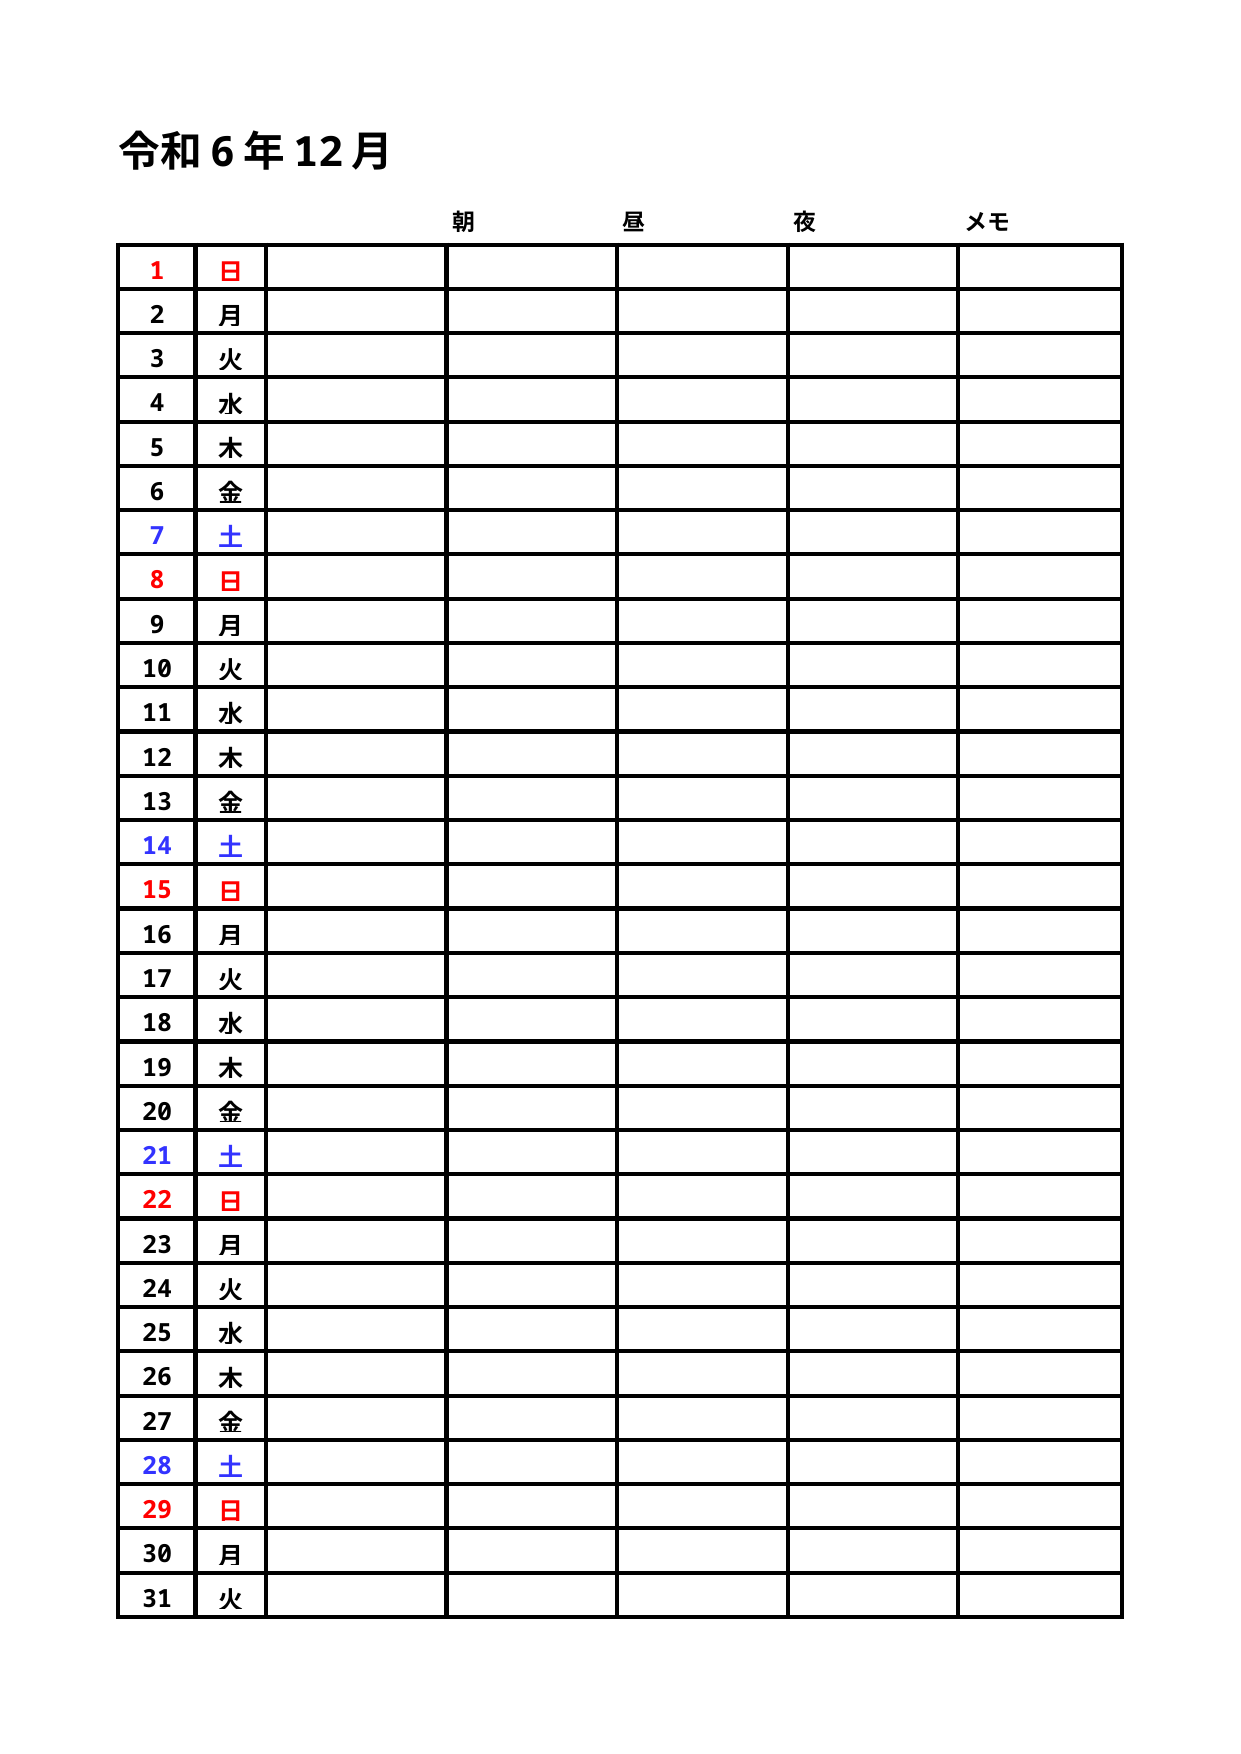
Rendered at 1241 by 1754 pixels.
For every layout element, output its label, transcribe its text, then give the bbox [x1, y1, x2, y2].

table_cell [268, 866, 444, 906]
table_cell [790, 1530, 956, 1571]
table_cell [790, 468, 956, 508]
table_cell 火 [198, 1265, 264, 1305]
table_cell [960, 1309, 1120, 1349]
table_header 昼 [617, 198, 788, 242]
table_cell [790, 645, 956, 685]
table_cell [268, 1132, 444, 1172]
table_cell [268, 955, 444, 995]
table_cell 5 [120, 424, 193, 464]
table_cell [449, 291, 615, 331]
table_cell [268, 1398, 444, 1438]
table_cell 26 [120, 1353, 193, 1393]
table_cell [960, 512, 1120, 552]
table_cell [268, 1088, 444, 1128]
table_cell [790, 1442, 956, 1482]
table_cell [268, 1486, 444, 1526]
table_cell [268, 1044, 444, 1083]
table_cell [790, 512, 956, 552]
table_cell [960, 247, 1120, 287]
table_cell 15 [120, 866, 193, 906]
table_cell [449, 1530, 615, 1571]
table_cell [619, 379, 786, 419]
table_cell 月 [198, 291, 264, 331]
table_cell 23 [120, 1221, 193, 1261]
table_cell [790, 1398, 956, 1438]
table_cell [790, 999, 956, 1039]
table_cell 14 [120, 822, 193, 862]
table_cell 水 [198, 379, 264, 419]
table_cell [449, 512, 615, 552]
table_cell 金 [198, 1398, 264, 1438]
table_cell [449, 1353, 615, 1393]
table_cell [960, 822, 1120, 862]
table_cell [268, 1442, 444, 1482]
table_cell [619, 601, 786, 641]
table_header 夜 [788, 198, 958, 242]
table_cell [790, 247, 956, 287]
table_cell [960, 424, 1120, 464]
table_cell [619, 1398, 786, 1438]
table_cell [960, 734, 1120, 774]
table_cell [449, 335, 615, 375]
table_cell 月 [198, 1221, 264, 1261]
table_cell [449, 247, 615, 287]
table_cell 日 [198, 1486, 264, 1526]
table_cell [960, 778, 1120, 818]
table_cell 31 [120, 1575, 193, 1615]
table_cell 3 [120, 335, 193, 375]
table_cell [268, 247, 444, 287]
table_cell [449, 689, 615, 729]
table_cell [449, 1088, 615, 1128]
table_cell [449, 1442, 615, 1482]
table_cell [790, 911, 956, 951]
table_cell 木 [198, 424, 264, 464]
table_cell [960, 1442, 1120, 1482]
table_cell [619, 1486, 786, 1526]
table_cell [449, 645, 615, 685]
table_cell [790, 335, 956, 375]
table_cell 30 [120, 1530, 193, 1571]
table_cell [790, 866, 956, 906]
table_cell [619, 1309, 786, 1349]
table_cell 28 [120, 1442, 193, 1482]
table_cell [960, 379, 1120, 419]
table_cell [790, 291, 956, 331]
table_cell 土 [198, 1132, 264, 1172]
table_cell 24 [120, 1265, 193, 1305]
table_cell 金 [198, 778, 264, 818]
table_cell [790, 822, 956, 862]
table_cell [960, 1265, 1120, 1305]
table_cell [960, 1575, 1120, 1615]
table_cell [268, 1265, 444, 1305]
table_cell 7 [120, 512, 193, 552]
table_cell [268, 1575, 444, 1615]
table_cell [960, 999, 1120, 1039]
table_cell [960, 689, 1120, 729]
table_cell [619, 1221, 786, 1261]
table_cell [960, 1353, 1120, 1393]
table_cell 火 [198, 645, 264, 685]
table_cell [790, 556, 956, 597]
table_cell [960, 866, 1120, 906]
table_cell [268, 778, 444, 818]
table_cell [960, 1486, 1120, 1526]
table_cell [268, 1309, 444, 1349]
table_cell [268, 1176, 444, 1216]
table_cell [619, 1575, 786, 1615]
table_cell [268, 379, 444, 419]
table_cell 土 [198, 822, 264, 862]
table_cell 土 [198, 1442, 264, 1482]
table_cell [268, 468, 444, 508]
table_cell 11 [120, 689, 193, 729]
table_cell 10 [120, 645, 193, 685]
table_cell 水 [198, 999, 264, 1039]
table_cell [960, 911, 1120, 951]
table_cell [790, 379, 956, 419]
table_cell 13 [120, 778, 193, 818]
table_cell [960, 1530, 1120, 1571]
table_cell [268, 556, 444, 597]
table_cell 金 [198, 468, 264, 508]
table_cell [449, 379, 615, 419]
table_cell 日 [198, 556, 264, 597]
table_cell 木 [198, 734, 264, 774]
table_header 朝 [446, 198, 617, 242]
table_cell 月 [198, 1530, 264, 1571]
table_cell [449, 424, 615, 464]
table_cell [960, 1088, 1120, 1128]
table_cell [449, 1132, 615, 1172]
table_cell [790, 1353, 956, 1393]
table_cell [268, 734, 444, 774]
table_cell [268, 512, 444, 552]
table_cell [268, 645, 444, 685]
table_cell [619, 822, 786, 862]
table_cell [268, 1530, 444, 1571]
table_cell [449, 1221, 615, 1261]
table_cell [268, 1353, 444, 1393]
table_cell 17 [120, 955, 193, 995]
table_cell 土 [198, 512, 264, 552]
table_cell [960, 955, 1120, 995]
table_cell [268, 601, 444, 641]
table_header メモ [958, 198, 1122, 242]
table_cell [619, 247, 786, 287]
table_cell 日 [198, 1176, 264, 1216]
table_cell [960, 291, 1120, 331]
table_cell 29 [120, 1486, 193, 1526]
table_cell 4 [120, 379, 193, 419]
table_cell [960, 1132, 1120, 1172]
table_cell [790, 1176, 956, 1216]
table_cell [790, 1044, 956, 1083]
table_cell [619, 335, 786, 375]
table_cell [619, 866, 786, 906]
table_cell [619, 1265, 786, 1305]
table_cell 2 [120, 291, 193, 331]
table_cell [790, 1088, 956, 1128]
table_cell [449, 1486, 615, 1526]
table_cell [449, 556, 615, 597]
table_cell 12 [120, 734, 193, 774]
table_cell [449, 734, 615, 774]
table_cell [790, 778, 956, 818]
table_cell [960, 1176, 1120, 1216]
table_cell [619, 512, 786, 552]
table_cell [960, 335, 1120, 375]
table_cell [790, 689, 956, 729]
table_cell [449, 778, 615, 818]
table_cell 21 [120, 1132, 193, 1172]
table_cell [619, 424, 786, 464]
table_cell [268, 689, 444, 729]
table_cell 火 [198, 955, 264, 995]
table_cell [619, 778, 786, 818]
table_cell 22 [120, 1176, 193, 1216]
table_cell [268, 291, 444, 331]
table_cell 19 [120, 1044, 193, 1083]
table_cell [449, 1044, 615, 1083]
table_cell [790, 955, 956, 995]
table_cell [619, 291, 786, 331]
table_cell [790, 1486, 956, 1526]
table_cell 木 [198, 1353, 264, 1393]
table_cell [960, 1398, 1120, 1438]
table_cell [790, 1309, 956, 1349]
table_cell [449, 1176, 615, 1216]
table_cell [790, 424, 956, 464]
table_cell 16 [120, 911, 193, 951]
table_cell [960, 645, 1120, 685]
table_cell [790, 1221, 956, 1261]
table_cell [619, 645, 786, 685]
table_cell [960, 556, 1120, 597]
table_cell [960, 468, 1120, 508]
table_cell [960, 1221, 1120, 1261]
table_cell [619, 911, 786, 951]
table_cell [268, 335, 444, 375]
table_header [195, 198, 266, 242]
table_cell [268, 822, 444, 862]
table_cell [449, 822, 615, 862]
table_cell 木 [198, 1044, 264, 1083]
table_cell [449, 866, 615, 906]
table_cell 日 [198, 866, 264, 906]
table_cell [790, 734, 956, 774]
table_cell [268, 999, 444, 1039]
table_cell 25 [120, 1309, 193, 1349]
table_cell 火 [198, 335, 264, 375]
table_cell [619, 1353, 786, 1393]
table_cell [619, 1088, 786, 1128]
table_cell [268, 424, 444, 464]
table_cell [449, 468, 615, 508]
table_cell 水 [198, 689, 264, 729]
table_cell [449, 1575, 615, 1615]
table_cell [449, 601, 615, 641]
table_cell [449, 1265, 615, 1305]
table_cell 火 [198, 1575, 264, 1615]
table_cell [449, 955, 615, 995]
table_cell 18 [120, 999, 193, 1039]
text 令和6年12月 [118, 118, 1122, 179]
table_cell [268, 1221, 444, 1261]
table_cell [619, 999, 786, 1039]
table_cell [449, 1398, 615, 1438]
table_header [266, 198, 446, 242]
table_cell 8 [120, 556, 193, 597]
table_cell [619, 689, 786, 729]
table_cell [449, 999, 615, 1039]
table_cell 6 [120, 468, 193, 508]
table_cell [790, 1132, 956, 1172]
table_cell [619, 1132, 786, 1172]
table_cell [619, 734, 786, 774]
table_cell [790, 1575, 956, 1615]
table_cell [619, 1530, 786, 1571]
table_cell 9 [120, 601, 193, 641]
table_cell [960, 1044, 1120, 1083]
table_cell [449, 911, 615, 951]
table_cell [619, 556, 786, 597]
table_cell 月 [198, 601, 264, 641]
table_cell [960, 601, 1120, 641]
table_cell 金 [198, 1088, 264, 1128]
table_cell 日 [198, 247, 264, 287]
table_cell 水 [198, 1309, 264, 1349]
table_cell [449, 1309, 615, 1349]
table_cell [790, 1265, 956, 1305]
table_header [118, 198, 195, 242]
table_cell [619, 468, 786, 508]
table_cell [619, 955, 786, 995]
table_cell 20 [120, 1088, 193, 1128]
table_cell [619, 1442, 786, 1482]
table_cell [268, 911, 444, 951]
table_cell [790, 601, 956, 641]
table_cell 月 [198, 911, 264, 951]
table_cell [619, 1176, 786, 1216]
table_cell [619, 1044, 786, 1083]
table_cell 27 [120, 1398, 193, 1438]
table_cell 1 [120, 247, 193, 287]
